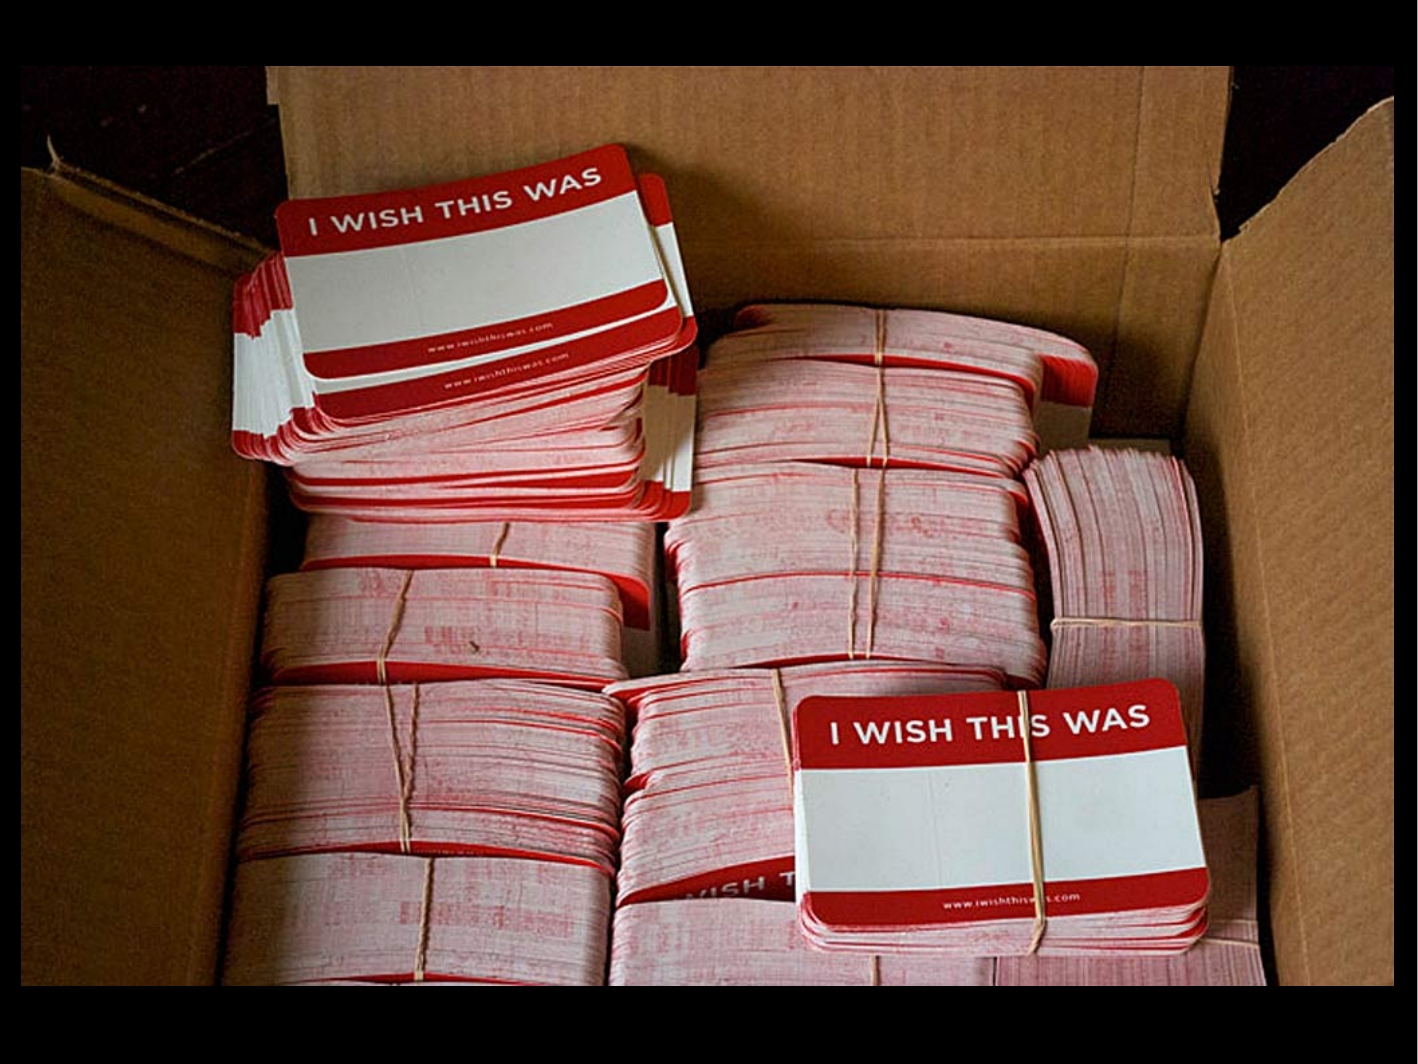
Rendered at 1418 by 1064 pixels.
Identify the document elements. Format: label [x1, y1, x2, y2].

picture [21, 66, 1394, 986]
